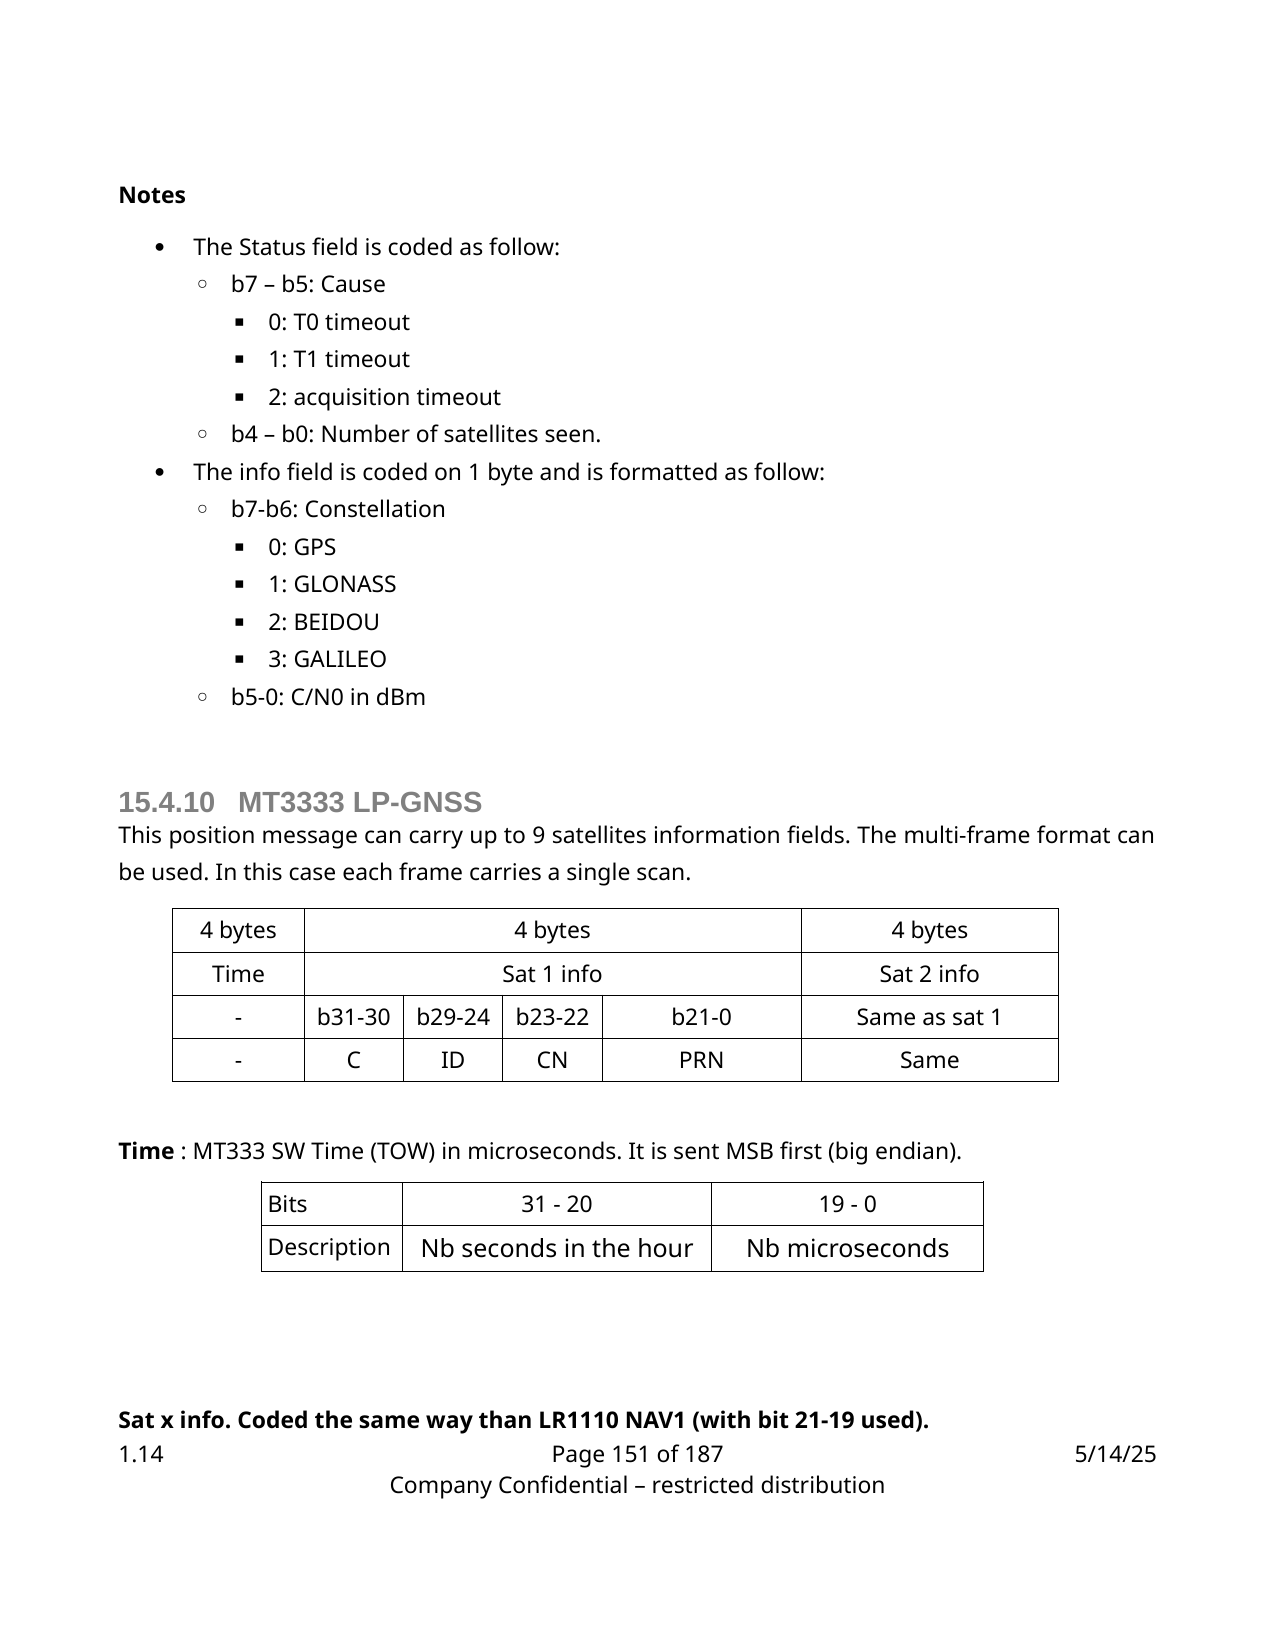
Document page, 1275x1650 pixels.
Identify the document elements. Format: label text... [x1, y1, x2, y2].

list 2: acquisition timeout [231, 381, 1157, 412]
list The info field is coded on 1 byte and is formatted as follow: [156, 456, 1157, 487]
table_cell Description [262, 1226, 402, 1271]
list 1: T1 timeout [231, 343, 1157, 374]
table_cell b31-30 [305, 996, 403, 1038]
table_cell C [305, 1039, 403, 1081]
subtitle MT3333 LP-GNSS [118, 785, 1157, 818]
table_cell ID [404, 1039, 502, 1081]
table_cell - [173, 996, 304, 1038]
list b4 – b0: Number of satellites seen. [193, 418, 1157, 449]
table_cell Time [173, 953, 304, 994]
text Notes [118, 179, 1157, 210]
table_cell - [173, 1039, 304, 1081]
table_cell Sat 2 info [802, 953, 1058, 994]
table_cell b29-24 [404, 996, 502, 1038]
table_header 19 - 0 [712, 1183, 983, 1225]
list The Status field is coded as follow: [156, 231, 1157, 262]
table_header 4 bytes [802, 909, 1058, 951]
table_cell CN [503, 1039, 602, 1081]
table_header 4 bytes [305, 909, 801, 951]
table_cell Same as sat 1 [802, 996, 1058, 1038]
list b7 – b5: Cause [193, 268, 1157, 299]
list 2: BEIDOU [231, 606, 1157, 637]
table_cell Nb microseconds [712, 1226, 983, 1271]
table_cell b21-0 [603, 996, 801, 1038]
table_cell PRN [603, 1039, 801, 1081]
table_cell Nb seconds in the hour [403, 1226, 711, 1271]
table_cell Sat 1 info [305, 953, 801, 994]
text Sat x info. Coded the same way than LR1110 NAV1 (with bit 21-19 used). [118, 1404, 1157, 1435]
text This position message can carry up to 9 satellites information fields. The multi-frame format can be used. In this case each frame carries a single scan. [118, 818, 1157, 887]
list b7-b6: Constellation [193, 493, 1157, 524]
list 0: T0 timeout [231, 306, 1157, 337]
text Time : MT333 SW Time (TOW) in microseconds. It is sent MSB first (big endian). [118, 1135, 1157, 1167]
table_header 31 - 20 [403, 1183, 711, 1225]
table_cell Same [802, 1039, 1058, 1081]
table_header Bits [262, 1183, 402, 1225]
table_header 4 bytes [173, 909, 304, 951]
list 0: GPS [231, 531, 1157, 562]
list 1: GLONASS [231, 568, 1157, 599]
list b5-0: C/N0 in dBm [193, 681, 1157, 712]
table_cell b23-22 [503, 996, 602, 1038]
list 3: GALILEO [231, 643, 1157, 674]
